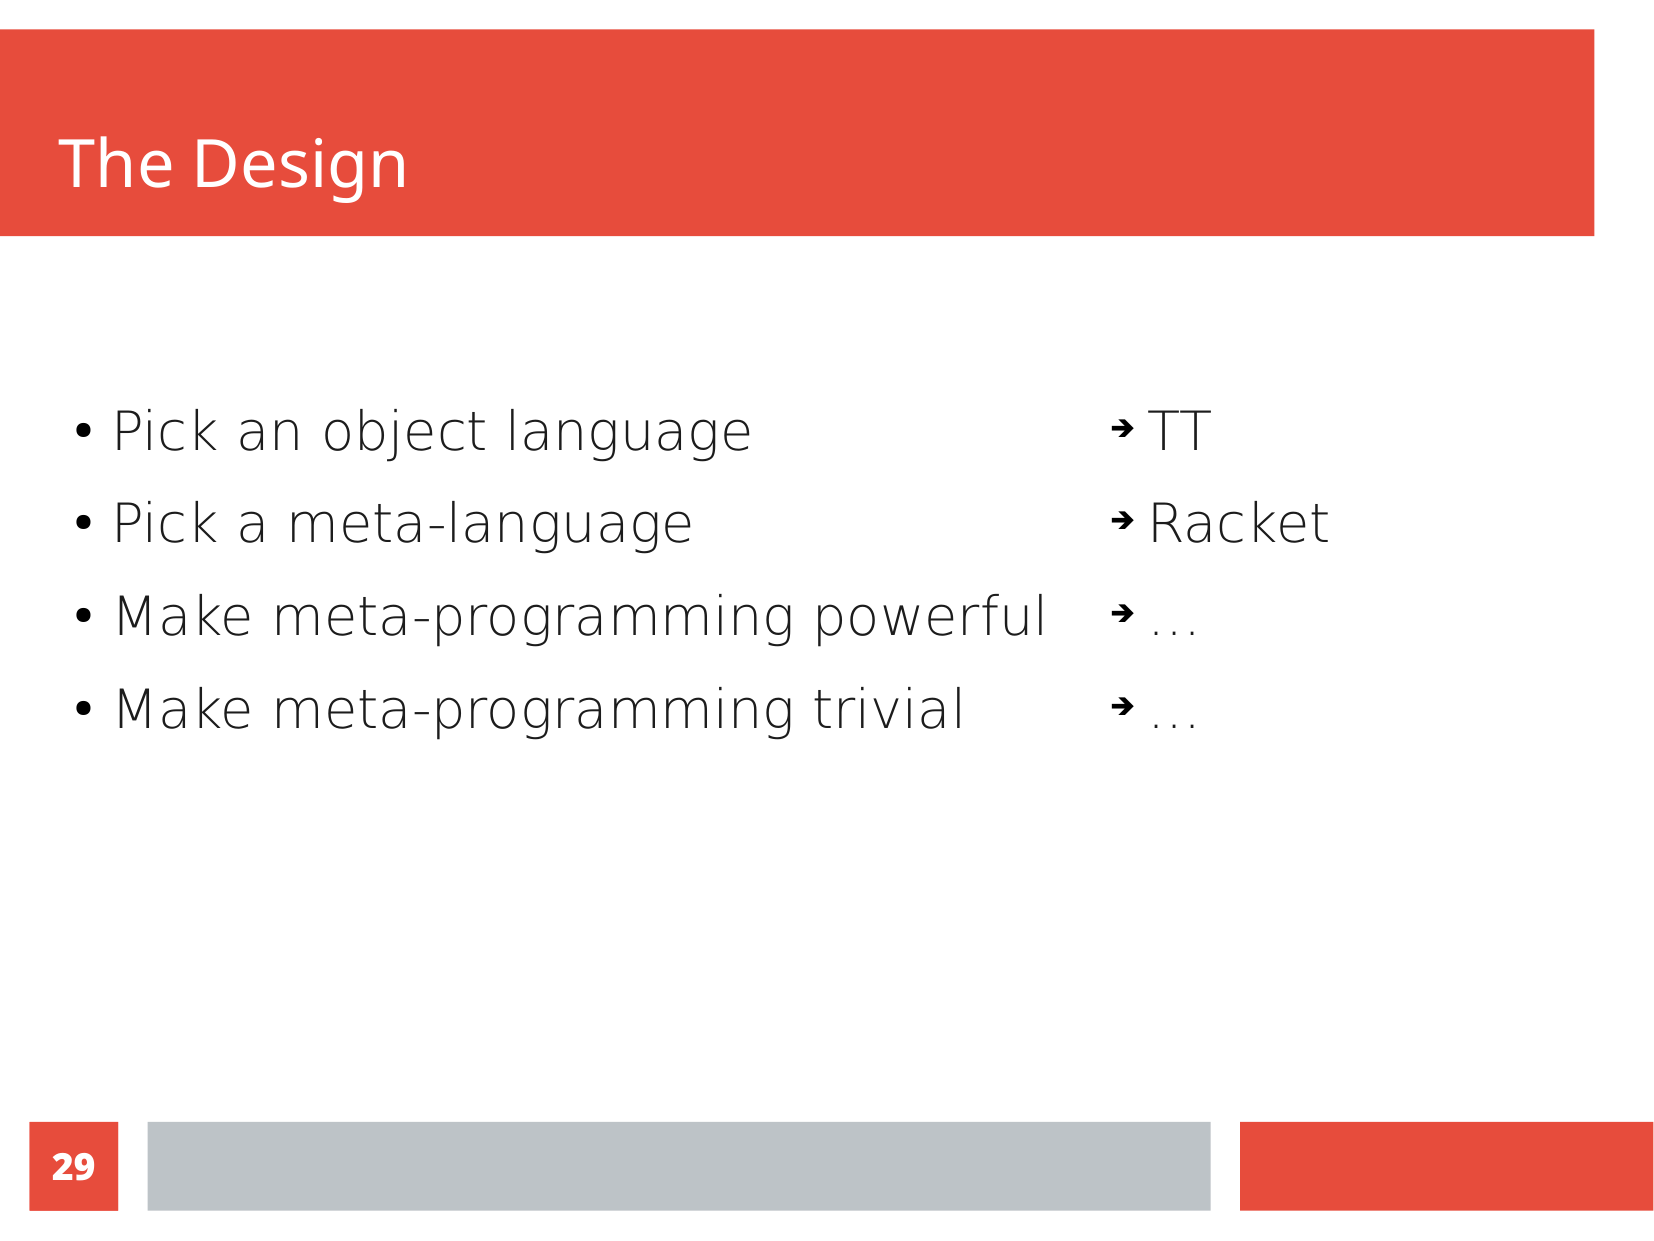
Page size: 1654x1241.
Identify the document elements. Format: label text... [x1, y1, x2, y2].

list TT Racket … … [1095, 324, 1566, 1093]
title The Design [59, 59, 1595, 207]
list Pick an object language Pick a meta-language Make meta-programming powerful Make meta-programming trivial [59, 324, 1066, 1093]
